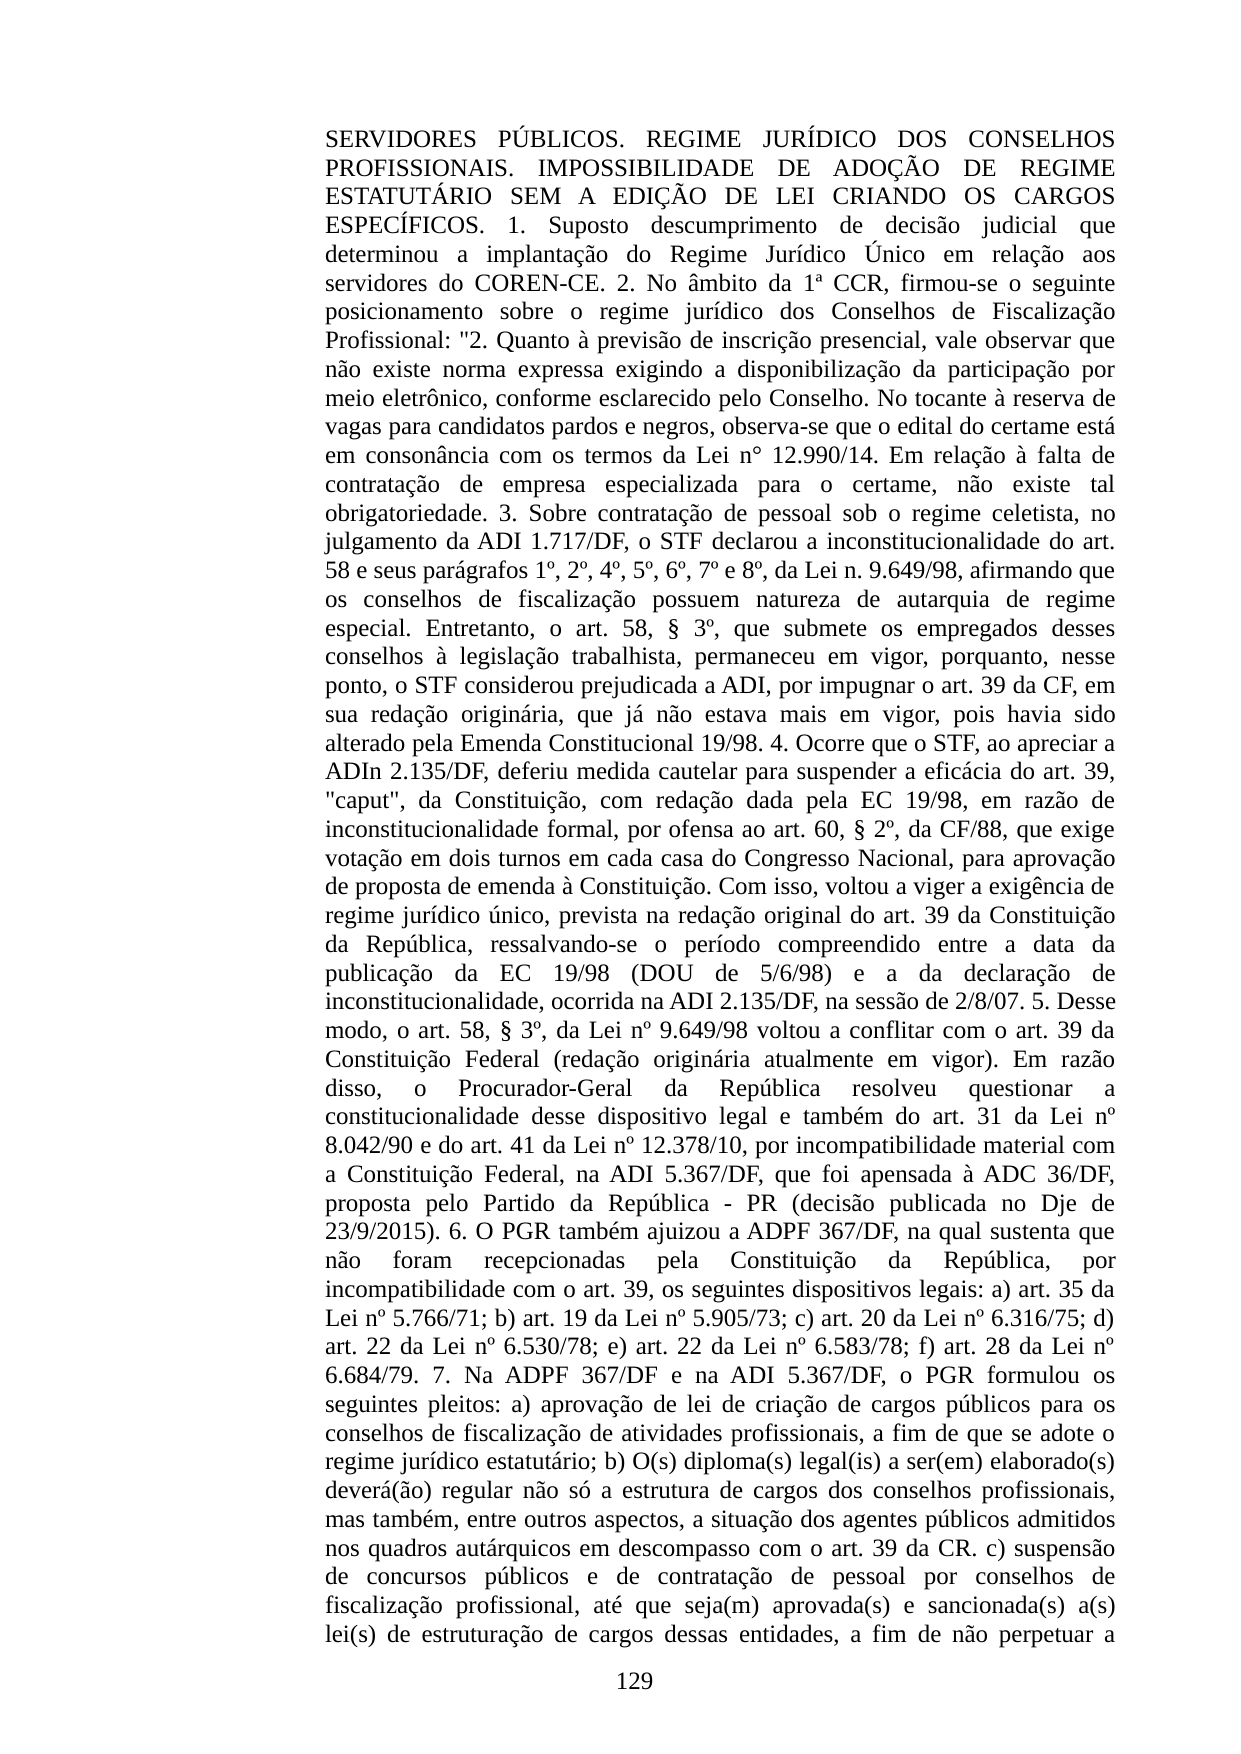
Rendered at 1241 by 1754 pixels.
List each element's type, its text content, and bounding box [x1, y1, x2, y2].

table_cell SERVIDORES PÚBLICOS. REGIME JURÍDICO DOS CONSELHOS PROFISSIONAIS. IMPOSSIBILIDADE DE ADOÇÃO DE REGIME ESTATUTÁRIO SEM A EDIÇÃO DE LEI CRIANDO OS CARGOS ESPECÍFICOS. 1. Suposto descumprimento de decisão judicial que determinou a implantação do Regime Jurídico Único em relação aos servidores do COREN-CE. 2. No âmbito da 1ª CCR, firmou-se o seguinte posicionamento sobre o regime jurídico dos Conselhos de Fiscalização Profissional: "2. Quanto à previsão de inscrição presencial, vale observar que não existe norma expressa exigindo a disponibilização da participação por meio eletrônico, conforme esclarecido pelo Conselho. No tocante à reserva de vagas para candidatos pardos e negros, observa-se que o edital do certame está em consonância com os termos da Lei n° 12.990/14. Em relação à falta de contratação de empresa especializada para o certame, não existe tal obrigatoriedade. 3. Sobre contratação de pessoal sob o regime celetista, no julgamento da ADI 1.717/DF, o STF declarou a inconstitucionalidade do art. 58 e seus parágrafos 1º, 2º, 4º, 5º, 6º, 7º e 8º, da Lei n. 9.649/98, afirmando que os conselhos de fiscalização possuem natureza de autarquia de regime especial. Entretanto, o art. 58, § 3º, que submete os empregados desses conselhos à legislação trabalhista, permaneceu em vigor, porquanto, nesse ponto, o STF considerou prejudicada a ADI, por impugnar o art. 39 da CF, em sua redação originária, que já não estava mais em vigor, pois havia sido alterado pela Emenda Constitucional 19/98. 4. Ocorre que o STF, ao apreciar a ADIn 2.135/DF, deferiu medida cautelar para suspender a eficácia do art. 39, "caput", da Constituição, com redação dada pela EC 19/98, em razão de inconstitucionalidade formal, por ofensa ao art. 60, § 2º, da CF/88, que exige votação em dois turnos em cada casa do Congresso Nacional, para aprovação de proposta de emenda à Constituição. Com isso, voltou a viger a exigência de regime jurídico único, prevista na redação original do art. 39 da Constituição da República, ressalvando-se o período compreendido entre a data da publicação da EC 19/98 (DOU de 5/6/98) e a da declaração de inconstitucionalidade, ocorrida na ADI 2.135/DF, na sessão de 2/8/07. 5. Desse modo, o art. 58, § 3º, da Lei nº 9.649/98 voltou a conflitar com o art. 39 da Constituição Federal (redação originária atualmente em vigor). Em razão disso, o Procurador-Geral da República resolveu questionar a constitucionalidade desse dispositivo legal e também do art. 31 da Lei nº 8.042/90 e do art. 41 da Lei nº 12.378/10, por incompatibilidade material com a Constituição Federal, na ADI 5.367/DF, que foi apensada à ADC 36/DF, proposta pelo Partido da República - PR (decisão publicada no Dje de 23/9/2015). 6. O PGR também ajuizou a ADPF 367/DF, na qual sustenta que não foram recepcionadas pela Constituição da República, por incompatibilidade com o art. 39, os seguintes dispositivos legais: a) art. 35 da Lei nº 5.766/71; b) art. 19 da Lei nº 5.905/73; c) art. 20 da Lei nº 6.316/75; d) art. 22 da Lei nº 6.530/78; e) art. 22 da Lei nº 6.583/78; f) art. 28 da Lei nº 6.684/79. 7. Na ADPF 367/DF e na ADI 5.367/DF, o PGR formulou os seguintes pleitos: a) aprovação de lei de criação de cargos públicos para os conselhos de fiscalização de atividades profissionais, a fim de que se adote o regime jurídico estatutário; b) O(s) diploma(s) legal(is) a ser(em) elaborado(s) deverá(ão) regular não só a estrutura de cargos dos conselhos profissionais, mas também, entre outros aspectos, a situação dos agentes públicos admitidos nos quadros autárquicos em descompasso com o art. 39 da CR. c) suspensão de concursos públicos e de contratação de pessoal por conselhos de fiscalização profissional, até que seja(m) aprovada(s) e sancionada(s) a(s) lei(s) de estruturação de cargos dessas entidades, a fim de não perpetuar a [319, 118, 1122, 1653]
table_cell [146, 118, 202, 1653]
table_cell [202, 118, 319, 1653]
